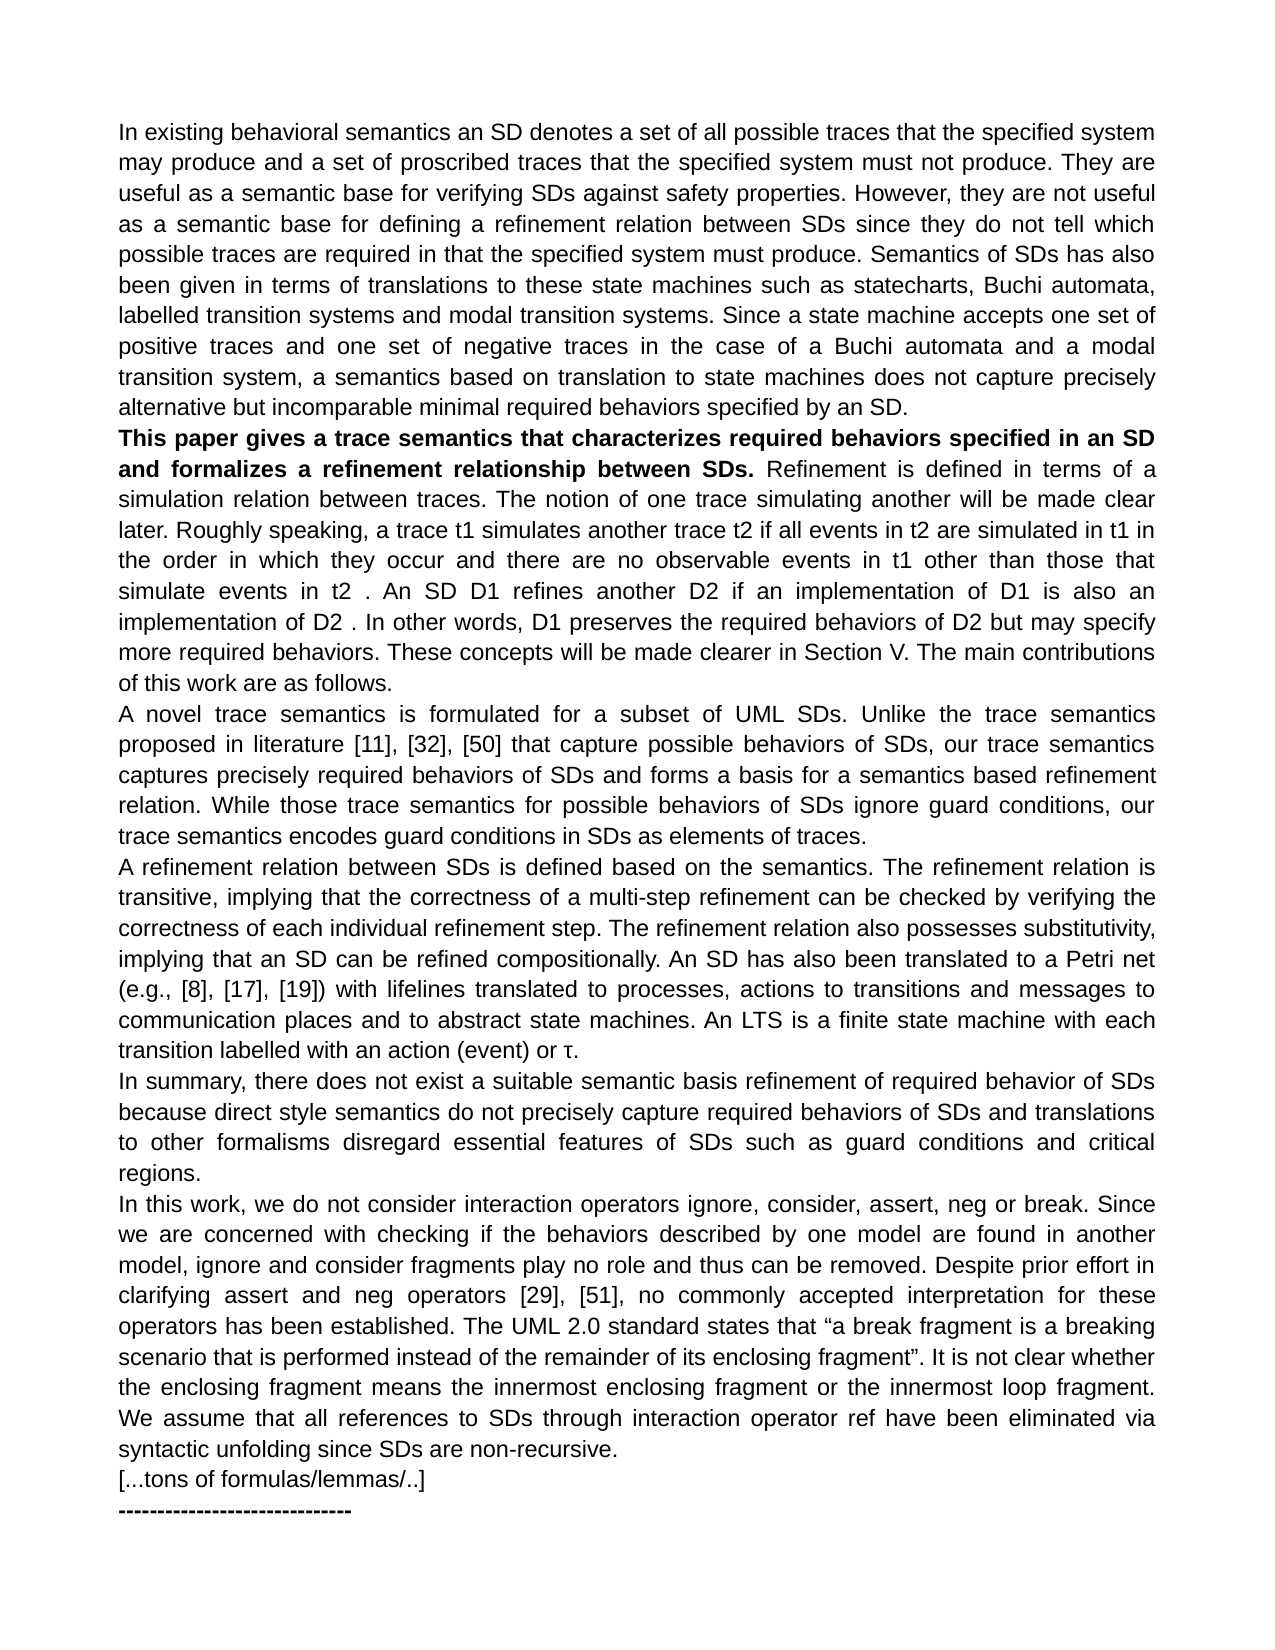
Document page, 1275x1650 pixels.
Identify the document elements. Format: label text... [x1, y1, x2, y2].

text ------------------------------ [118, 1496, 1157, 1523]
text This paper gives a trace semantics that characterizes required behaviors specified in an SD and formalizes a refinement relationship between SDs. Refinement is defined in terms of a simulation relation between traces. The notion of one trace simulating another will be made clear later. Roughly speaking, a trace t1 simulates another trace t2 if all events in t2 are simulated in t1 in the order in which they occur and there are no observable events in t1 other than those that simulate events in t2 . An SD D1 refines another D2 if an implementation of D1 is also an implementation of D2 . In other words, D1 preserves the required behaviors of D2 but may specify more required behaviors. These concepts will be made clearer in Section V. The main contributions of this work are as follows. [118, 424, 1157, 696]
text In this work, we do not consider interaction operators ignore, consider, assert, neg or break. Since we are concerned with checking if the behaviors described by one model are found in another model, ignore and consider fragments play no role and thus can be removed. Despite prior effort in clarifying assert and neg operators [29], [51], no commonly accepted interpretation for these operators has been established. The UML 2.0 standard states that “a break fragment is a breaking scenario that is performed instead of the remainder of its enclosing fragment”. It is not clear whether the enclosing fragment means the innermost enclosing fragment or the innermost loop fragment. We assume that all references to SDs through interaction operator ref have been eliminated via syntactic unfolding since SDs are non-recursive. [118, 1190, 1157, 1462]
text A novel trace semantics is formulated for a subset of UML SDs. Unlike the trace semantics proposed in literature [11], [32], [50] that capture possible behaviors of SDs, our trace semantics captures precisely required behaviors of SDs and forms a basis for a semantics based refinement relation. While those trace semantics for possible behaviors of SDs ignore guard conditions, our trace semantics encodes guard conditions in SDs as elements of traces. [118, 700, 1157, 849]
text [...tons of formulas/lemmas/..] [118, 1466, 1157, 1492]
text A refinement relation between SDs is defined based on the semantics. The refinement relation is transitive, implying that the correctness of a multi-step refinement can be checked by verifying the correctness of each individual refinement step. The refinement relation also possesses substitutivity, implying that an SD can be refined compositionally. An SD has also been translated to a Petri net (e.g., [8], [17], [19]) with lifelines translated to processes, actions to transitions and messages to communication places and to abstract state machines. An LTS is a finite state machine with each transition labelled with an action (event) or τ. [118, 853, 1157, 1064]
text In existing behavioral semantics an SD denotes a set of all possible traces that the specified system may produce and a set of proscribed traces that the specified system must not produce. They are useful as a semantic base for verifying SDs against safety properties. However, they are not useful as a semantic base for defining a refinement relation between SDs since they do not tell which possible traces are required in that the specified system must produce. Semantics of SDs has also been given in terms of translations to these state machines such as statecharts, Buchi automata, labelled transition systems and modal transition systems. Since a state machine accepts one set of positive traces and one set of negative traces in the case of a Buchi automata and a modal transition system, a semantics based on translation to state machines does not capture precisely alternative but incomparable minimal required behaviors specified by an SD. [118, 118, 1157, 421]
text In summary, there does not exist a suitable semantic basis refinement of required behavior of SDs because direct style semantics do not precisely capture required behaviors of SDs and translations to other formalisms disregard essential features of SDs such as guard conditions and critical regions. [118, 1067, 1157, 1186]
